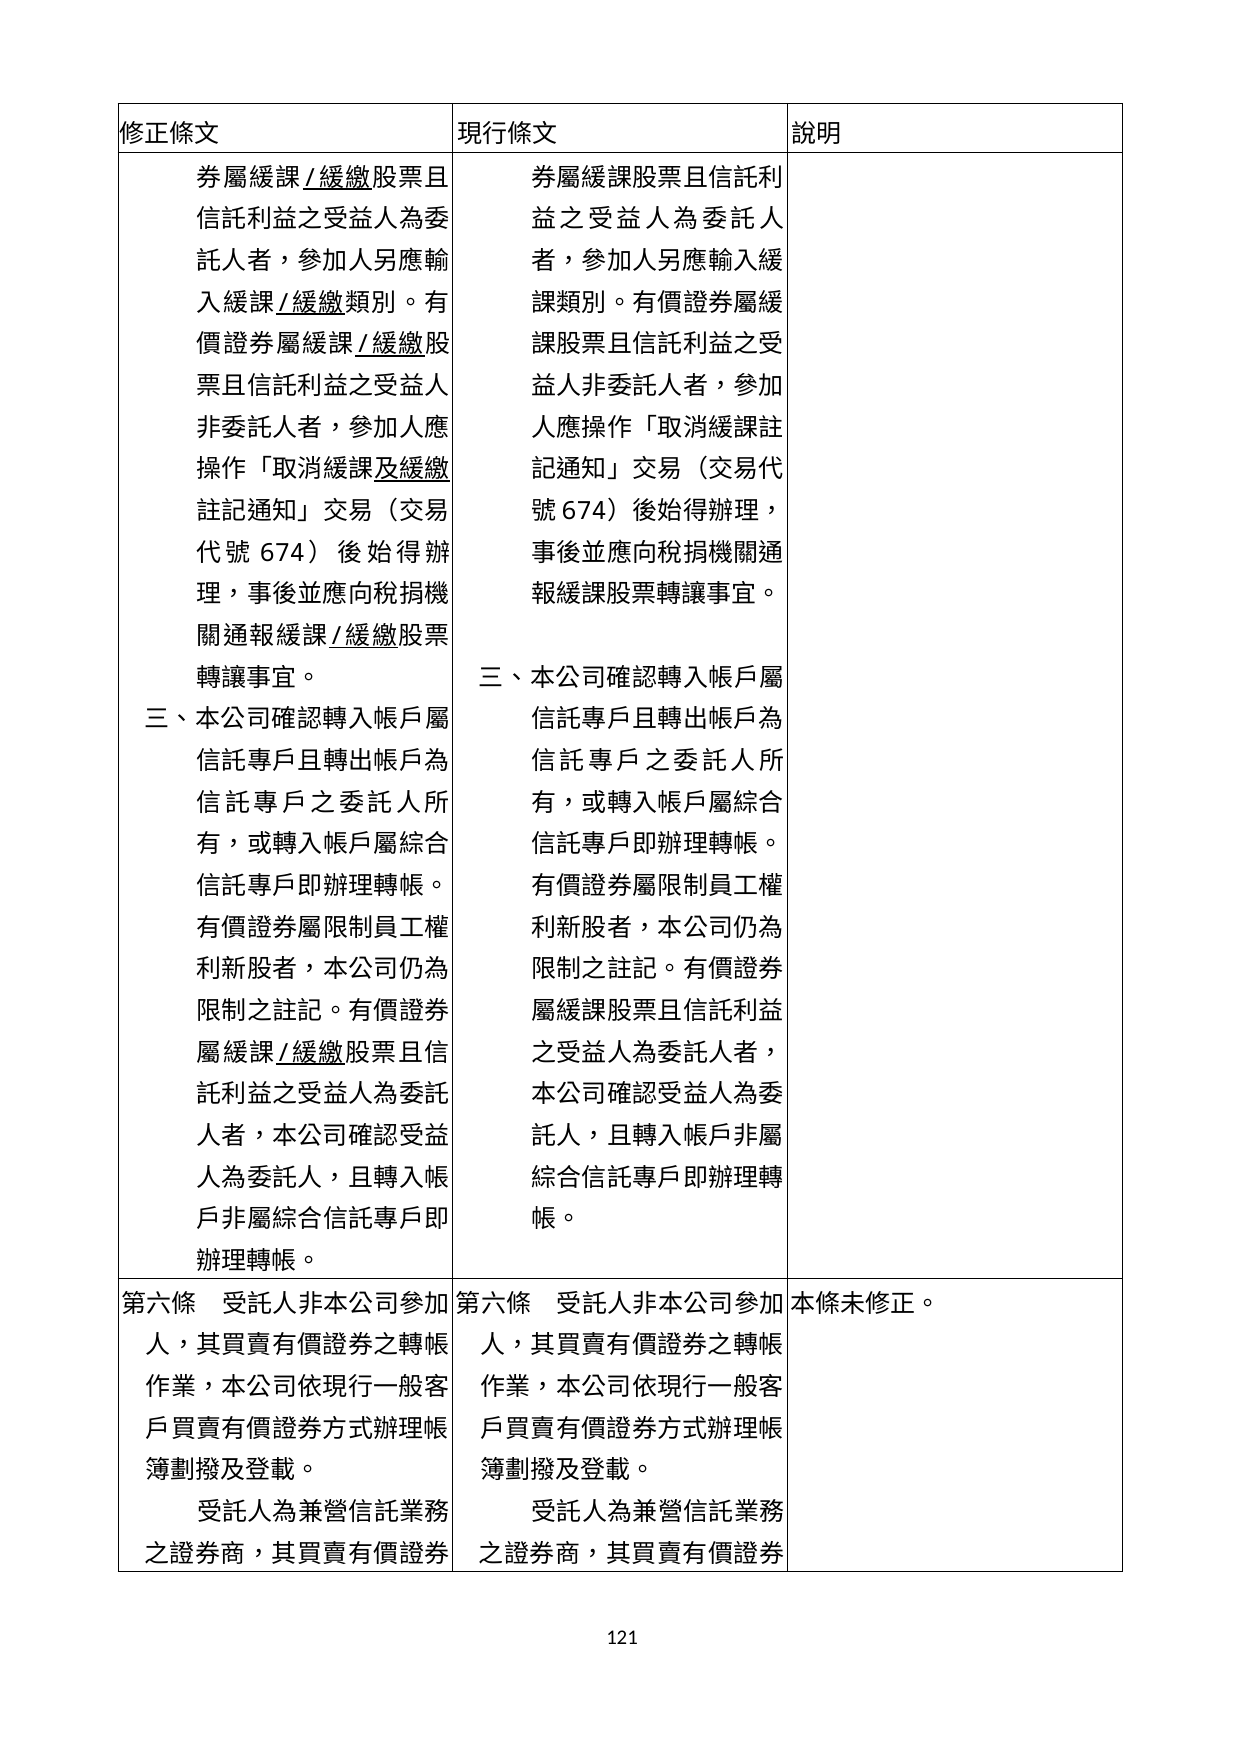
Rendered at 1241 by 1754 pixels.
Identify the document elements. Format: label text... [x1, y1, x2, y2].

table_cell 第六條 受託人非本公司參加人，其買賣有價證券之轉帳作業，本公司依現行一般客戶買賣有價證券方式辦理帳簿劃撥及登載。 受託人為兼營信託業務之證券商，其買賣有價證券 [119, 1279, 452, 1571]
table_header 修正條文 [119, 104, 452, 152]
table_cell 券屬緩課股票且信託利益之受益人為委託人者，參加人另應輸入緩課類別。有價證券屬緩課股票且信託利益之受益人非委託人者，參加人應操作「取消緩課註記通知」交易（交易代號674）後始得辦理，事後並應向稅捐機關通報緩課股票轉讓事宜。 三、本公司確認轉入帳戶屬信託專戶且轉出帳戶為信託專戶之委託人所有，或轉入帳戶屬綜合信託專戶即辦理轉帳。有價證券屬限制員工權利新股者，本公司仍為限制之註記。有價證券屬緩課股票且信託利益之受益人為委託人者，本公司確認受益人為委託人，且轉入帳戶非屬綜合信託專戶即辦理轉帳。 [453, 153, 787, 1278]
table_cell 券屬緩課/緩繳股票且信託利益之受益人為委託人者，參加人另應輸入緩課/緩繳類別。有價證券屬緩課/緩繳股票且信託利益之受益人非委託人者，參加人應操作「取消緩課及緩繳註記通知」交易（交易代號674）後始得辦理，事後並應向稅捐機關通報緩課/緩繳股票轉讓事宜。 三、本公司確認轉入帳戶屬信託專戶且轉出帳戶為信託專戶之委託人所有，或轉入帳戶屬綜合信託專戶即辦理轉帳。有價證券屬限制員工權利新股者，本公司仍為限制之註記。有價證券屬緩課/緩繳股票且信託利益之受益人為委託人者，本公司確認受益人為委託人，且轉入帳戶非屬綜合信託專戶即辦理轉帳。 [119, 153, 452, 1278]
table_cell 第六條 受託人非本公司參加人，其買賣有價證券之轉帳作業，本公司依現行一般客戶買賣有價證券方式辦理帳簿劃撥及登載。 受託人為兼營信託業務之證券商，其買賣有價證券 [453, 1279, 787, 1571]
table_header 說明 [788, 104, 1122, 152]
table_cell [788, 153, 1122, 1278]
table_header 現行條文 [453, 104, 787, 152]
table_cell 本條未修正。 [788, 1279, 1122, 1571]
